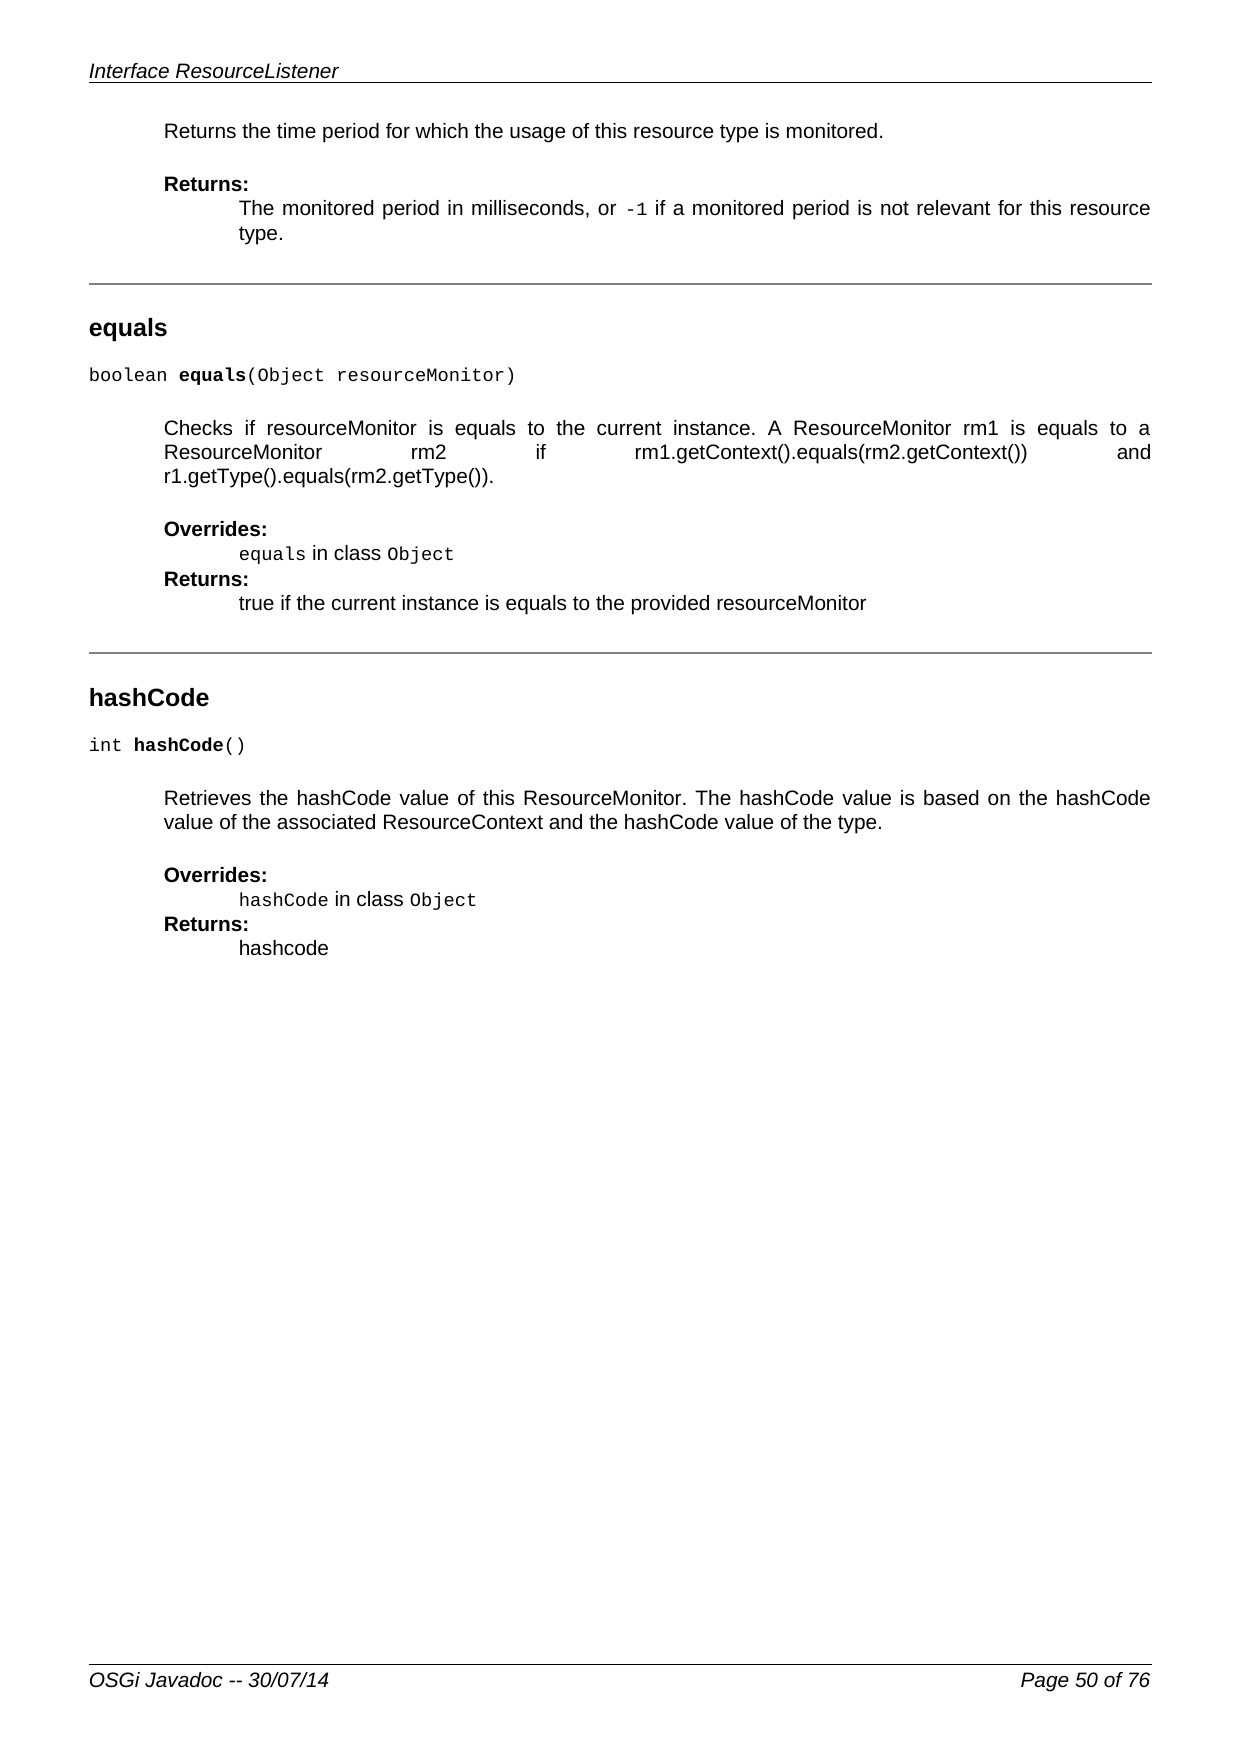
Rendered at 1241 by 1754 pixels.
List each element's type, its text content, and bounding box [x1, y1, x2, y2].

text Overrides: [163, 863, 1152, 887]
subtitle equals [88, 313, 1152, 342]
text hashCode in class Object [238, 887, 1152, 912]
text The monitored period in milliseconds, or -1 if a monitored period is not relevant for this resource type. [238, 196, 1152, 245]
text Returns the time period for which the usage of this resource type is monitored. [163, 118, 1152, 142]
text Returns: [163, 566, 1152, 590]
subtitle hashCode [88, 683, 1152, 711]
text Overrides: [163, 517, 1152, 541]
text hashcode [238, 936, 1152, 960]
text equals in class Object [238, 541, 1152, 566]
text Checks if resourceMonitor is equals to the current instance. A ResourceMonitor rm1 is equals to a ResourceMonitor rm2 if rm1.getContext().equals(rm2.getContext()) and r1.getType().equals(rm2.getType()). [163, 416, 1152, 488]
text Returns: [163, 172, 1152, 196]
text true if the current instance is equals to the provided resourceMonitor [238, 590, 1152, 614]
text int hashCode() [88, 736, 1152, 757]
text boolean equals(Object resourceMonitor) [88, 366, 1152, 387]
text Retrieves the hashCode value of this ResourceMonitor. The hashCode value is based on the hashCode value of the associated ResourceContext and the hashCode value of the type. [163, 786, 1152, 834]
text Returns: [163, 912, 1152, 936]
